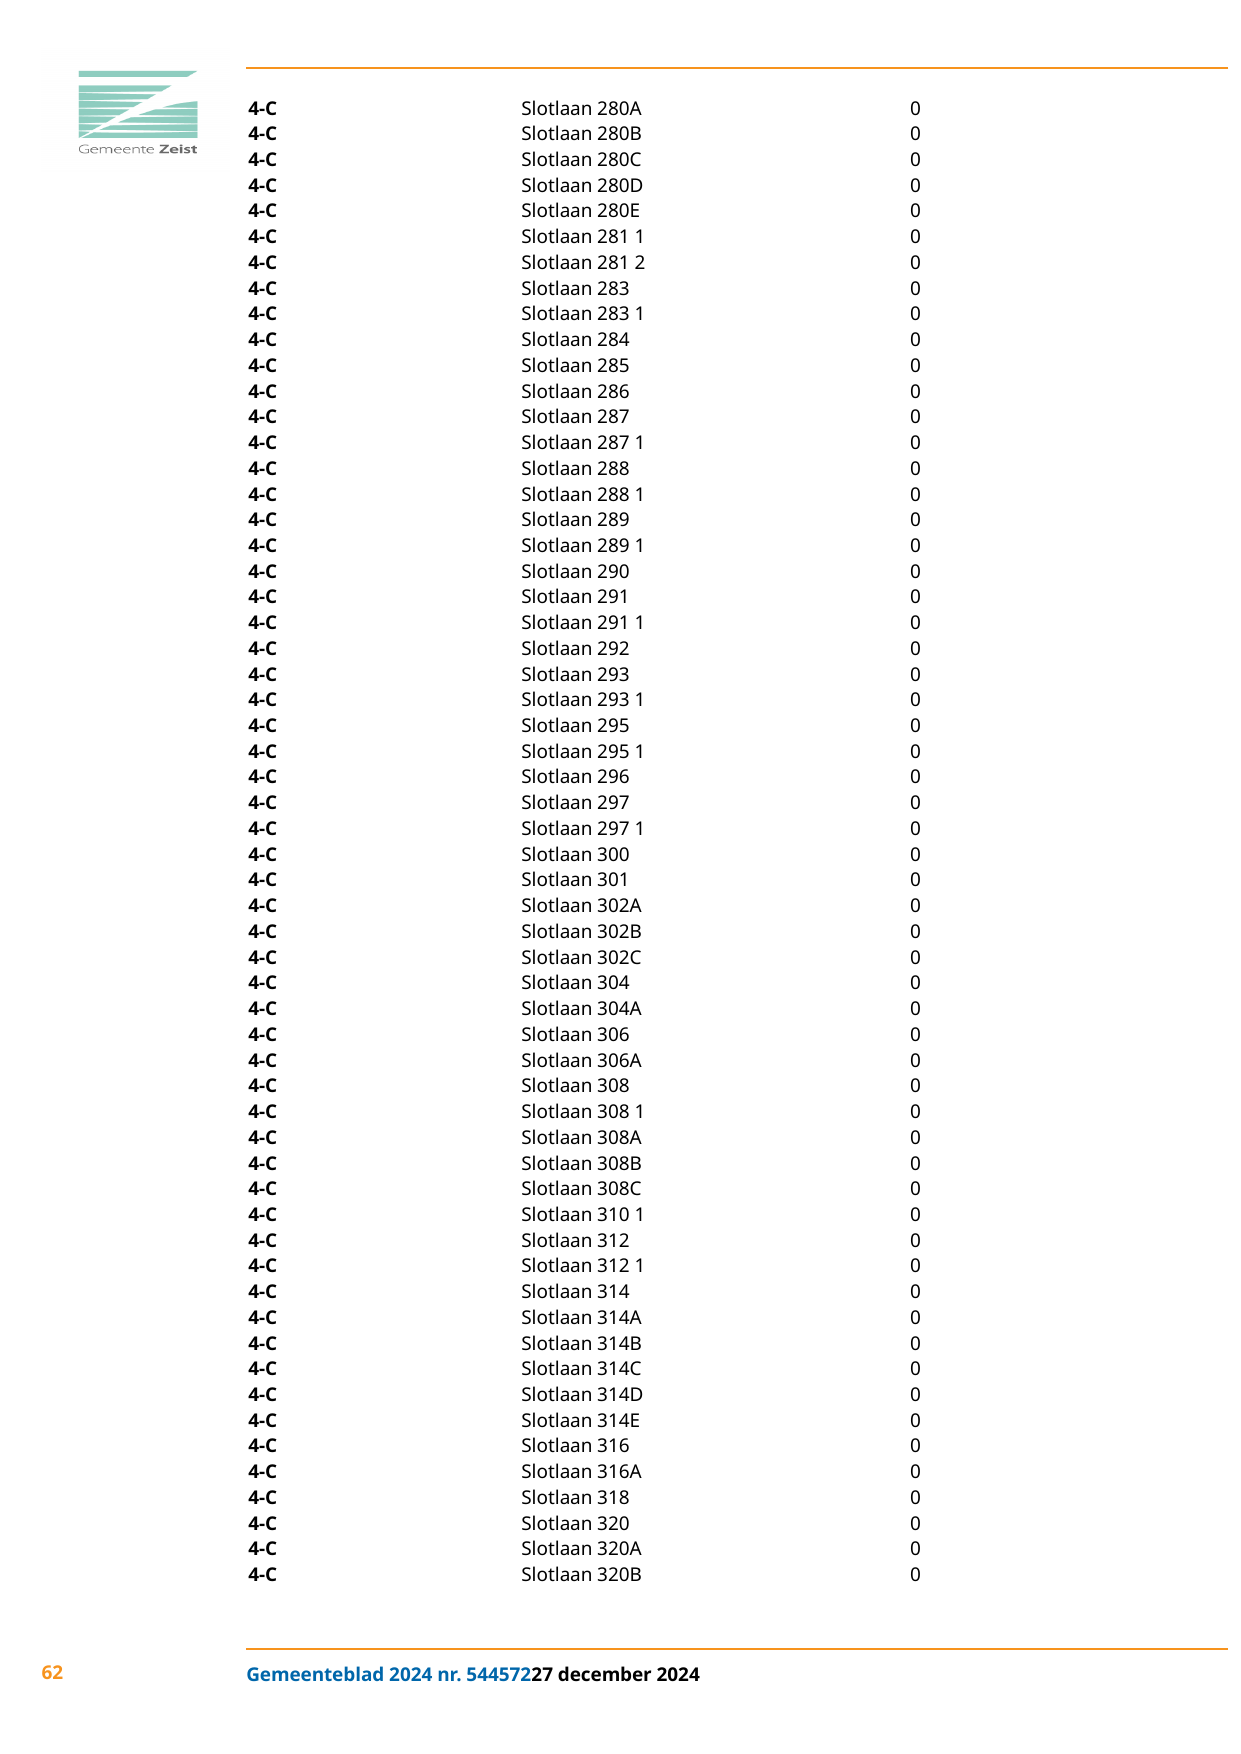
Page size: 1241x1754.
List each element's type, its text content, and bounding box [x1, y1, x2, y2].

table_cell Slotlaan 295 1 [521, 738, 910, 764]
table_cell 4-C [248, 1510, 521, 1536]
table_cell 4-C [248, 172, 521, 198]
table_cell 4-C [248, 995, 521, 1021]
table_cell Slotlaan 287 1 [521, 429, 910, 455]
table_cell 4-C [248, 584, 521, 609]
table_cell 4-C [248, 1098, 521, 1124]
table_cell 4-C [248, 275, 521, 301]
table_cell 4-C [248, 1175, 521, 1201]
table_cell Slotlaan 306A [521, 1047, 910, 1072]
table_cell 4-C [248, 970, 521, 995]
table_cell 4-C [248, 1484, 521, 1510]
table_cell 0 [910, 970, 1152, 995]
table_cell 0 [910, 661, 1152, 687]
table_cell Slotlaan 314B [521, 1330, 910, 1356]
table_cell 4-C [248, 790, 521, 815]
table_cell 4-C [248, 609, 521, 635]
table_cell 4-C [248, 95, 521, 121]
table_cell 0 [910, 1561, 1152, 1587]
table_cell Slotlaan 296 [521, 764, 910, 789]
table_cell 0 [910, 1330, 1152, 1356]
table_cell 0 [910, 1459, 1152, 1484]
table_cell 4-C [248, 121, 521, 146]
table_cell 0 [910, 404, 1152, 429]
table_cell 0 [910, 815, 1152, 841]
table_cell 0 [910, 764, 1152, 789]
table_cell 0 [910, 1381, 1152, 1407]
table_cell Slotlaan 293 1 [521, 687, 910, 712]
table_cell 0 [910, 687, 1152, 712]
table_cell 0 [910, 995, 1152, 1021]
table_cell Slotlaan 283 1 [521, 301, 910, 326]
table_cell 0 [910, 1407, 1152, 1433]
table_cell 4-C [248, 198, 521, 223]
table_cell Slotlaan 310 1 [521, 1201, 910, 1227]
table_cell 0 [910, 790, 1152, 815]
table_cell 4-C [248, 326, 521, 352]
table_cell Slotlaan 289 [521, 506, 910, 532]
table_cell Slotlaan 280D [521, 172, 910, 198]
table_cell Slotlaan 314A [521, 1304, 910, 1330]
table_cell 0 [910, 1098, 1152, 1124]
table_cell 0 [910, 712, 1152, 738]
table_cell 4-C [248, 738, 521, 764]
table_cell 4-C [248, 455, 521, 481]
table_cell Slotlaan 302B [521, 918, 910, 944]
table_cell 4-C [248, 1150, 521, 1175]
table_cell Slotlaan 295 [521, 712, 910, 738]
table_cell 0 [910, 1021, 1152, 1047]
table_cell Slotlaan 306 [521, 1021, 910, 1047]
table_cell 0 [910, 378, 1152, 403]
table_cell Slotlaan 316 [521, 1433, 910, 1458]
table_cell 4-C [248, 1227, 521, 1253]
table_cell Slotlaan 308 [521, 1073, 910, 1098]
table_cell Slotlaan 297 [521, 790, 910, 815]
table_cell Slotlaan 308A [521, 1124, 910, 1150]
table_cell 0 [910, 532, 1152, 558]
table_cell Slotlaan 280C [521, 146, 910, 172]
table_cell 0 [910, 146, 1152, 172]
table_cell 0 [910, 198, 1152, 223]
table_cell 4-C [248, 429, 521, 455]
table_cell 0 [910, 1304, 1152, 1330]
table_cell Slotlaan 291 [521, 584, 910, 609]
table_cell 4-C [248, 815, 521, 841]
table_cell 0 [910, 1047, 1152, 1072]
table_cell 0 [910, 95, 1152, 121]
table_cell 4-C [248, 1073, 521, 1098]
table_cell 0 [910, 1510, 1152, 1536]
table_cell 0 [910, 584, 1152, 609]
table_cell Slotlaan 291 1 [521, 609, 910, 635]
table_cell 4-C [248, 378, 521, 403]
table_cell Slotlaan 290 [521, 558, 910, 584]
table_cell 4-C [248, 532, 521, 558]
table_cell Slotlaan 283 [521, 275, 910, 301]
table_cell Slotlaan 314 [521, 1278, 910, 1304]
table_cell Slotlaan 288 [521, 455, 910, 481]
table_cell Slotlaan 312 1 [521, 1253, 910, 1278]
table_cell 4-C [248, 1407, 521, 1433]
table_cell 4-C [248, 1124, 521, 1150]
picture [41, 47, 231, 172]
table_cell 4-C [248, 1381, 521, 1407]
table_cell Slotlaan 308B [521, 1150, 910, 1175]
table_cell 4-C [248, 867, 521, 892]
table_cell Slotlaan 316A [521, 1459, 910, 1484]
table_cell 0 [910, 1536, 1152, 1561]
table_cell Slotlaan 289 1 [521, 532, 910, 558]
table_cell 4-C [248, 1459, 521, 1484]
table_cell Slotlaan 314C [521, 1356, 910, 1381]
table_cell 4-C [248, 404, 521, 429]
table_cell 0 [910, 558, 1152, 584]
table_cell 0 [910, 1278, 1152, 1304]
table_cell 4-C [248, 944, 521, 969]
table_cell Slotlaan 288 1 [521, 481, 910, 506]
table_cell 0 [910, 1433, 1152, 1458]
table_cell 4-C [248, 352, 521, 378]
table_cell 0 [910, 738, 1152, 764]
table_cell Slotlaan 300 [521, 841, 910, 867]
table_cell 4-C [248, 687, 521, 712]
table_cell Slotlaan 308C [521, 1175, 910, 1201]
table_cell 4-C [248, 1021, 521, 1047]
table_cell 0 [910, 224, 1152, 249]
table_cell 0 [910, 172, 1152, 198]
table_cell Slotlaan 281 1 [521, 224, 910, 249]
table_cell 4-C [248, 1561, 521, 1587]
table_cell Slotlaan 285 [521, 352, 910, 378]
table_cell Slotlaan 287 [521, 404, 910, 429]
table_cell 4-C [248, 558, 521, 584]
table_cell 0 [910, 1356, 1152, 1381]
table_cell Slotlaan 302A [521, 893, 910, 918]
table_cell Slotlaan 301 [521, 867, 910, 892]
table_cell 0 [910, 301, 1152, 326]
table_cell 4-C [248, 1253, 521, 1278]
table_cell Slotlaan 318 [521, 1484, 910, 1510]
table_cell 0 [910, 1227, 1152, 1253]
table_cell 0 [910, 352, 1152, 378]
table_cell Slotlaan 286 [521, 378, 910, 403]
table_cell 4-C [248, 1356, 521, 1381]
table_cell Slotlaan 293 [521, 661, 910, 687]
table_cell 0 [910, 635, 1152, 661]
table_cell 4-C [248, 764, 521, 789]
table_cell Slotlaan 281 2 [521, 249, 910, 275]
table_cell 4-C [248, 1201, 521, 1227]
table_cell 0 [910, 326, 1152, 352]
table_cell 4-C [248, 635, 521, 661]
table_cell 4-C [248, 893, 521, 918]
table_cell 4-C [248, 249, 521, 275]
table_cell Slotlaan 292 [521, 635, 910, 661]
table_cell 0 [910, 249, 1152, 275]
table_cell 4-C [248, 1433, 521, 1458]
table_cell Slotlaan 320 [521, 1510, 910, 1536]
table_cell 0 [910, 1253, 1152, 1278]
table_cell 4-C [248, 1047, 521, 1072]
table_cell Slotlaan 280E [521, 198, 910, 223]
table_cell 4-C [248, 712, 521, 738]
table_cell 4-C [248, 224, 521, 249]
table_cell 4-C [248, 1304, 521, 1330]
table_cell 0 [910, 1124, 1152, 1150]
table_cell 0 [910, 1484, 1152, 1510]
table_cell 0 [910, 1201, 1152, 1227]
table_cell Slotlaan 297 1 [521, 815, 910, 841]
table_cell Slotlaan 312 [521, 1227, 910, 1253]
table_cell 4-C [248, 1330, 521, 1356]
table_cell 0 [910, 429, 1152, 455]
table_cell 4-C [248, 1536, 521, 1561]
table_cell 0 [910, 455, 1152, 481]
table_cell Slotlaan 314D [521, 1381, 910, 1407]
table_cell Slotlaan 284 [521, 326, 910, 352]
table_cell Slotlaan 304A [521, 995, 910, 1021]
table_cell 0 [910, 1073, 1152, 1098]
table_cell 4-C [248, 506, 521, 532]
table_cell 4-C [248, 301, 521, 326]
table_cell 4-C [248, 481, 521, 506]
table_cell 0 [910, 944, 1152, 969]
table_cell Slotlaan 320A [521, 1536, 910, 1561]
table_cell Slotlaan 280B [521, 121, 910, 146]
table_cell 0 [910, 481, 1152, 506]
table_cell 0 [910, 867, 1152, 892]
table_cell 0 [910, 506, 1152, 532]
table_cell Slotlaan 304 [521, 970, 910, 995]
table_cell 4-C [248, 841, 521, 867]
table_cell 0 [910, 893, 1152, 918]
table_cell 0 [910, 609, 1152, 635]
table_cell Slotlaan 308 1 [521, 1098, 910, 1124]
table_cell Slotlaan 320B [521, 1561, 910, 1587]
table_cell Slotlaan 302C [521, 944, 910, 969]
table_cell 0 [910, 841, 1152, 867]
table_cell 0 [910, 1150, 1152, 1175]
table_cell 4-C [248, 661, 521, 687]
table_cell Slotlaan 314E [521, 1407, 910, 1433]
table_cell Slotlaan 280A [521, 95, 910, 121]
table_cell 0 [910, 121, 1152, 146]
table_cell 0 [910, 1175, 1152, 1201]
table_cell 0 [910, 275, 1152, 301]
table_cell 4-C [248, 918, 521, 944]
table_cell 4-C [248, 1278, 521, 1304]
table_cell 0 [910, 918, 1152, 944]
table_cell 4-C [248, 146, 521, 172]
